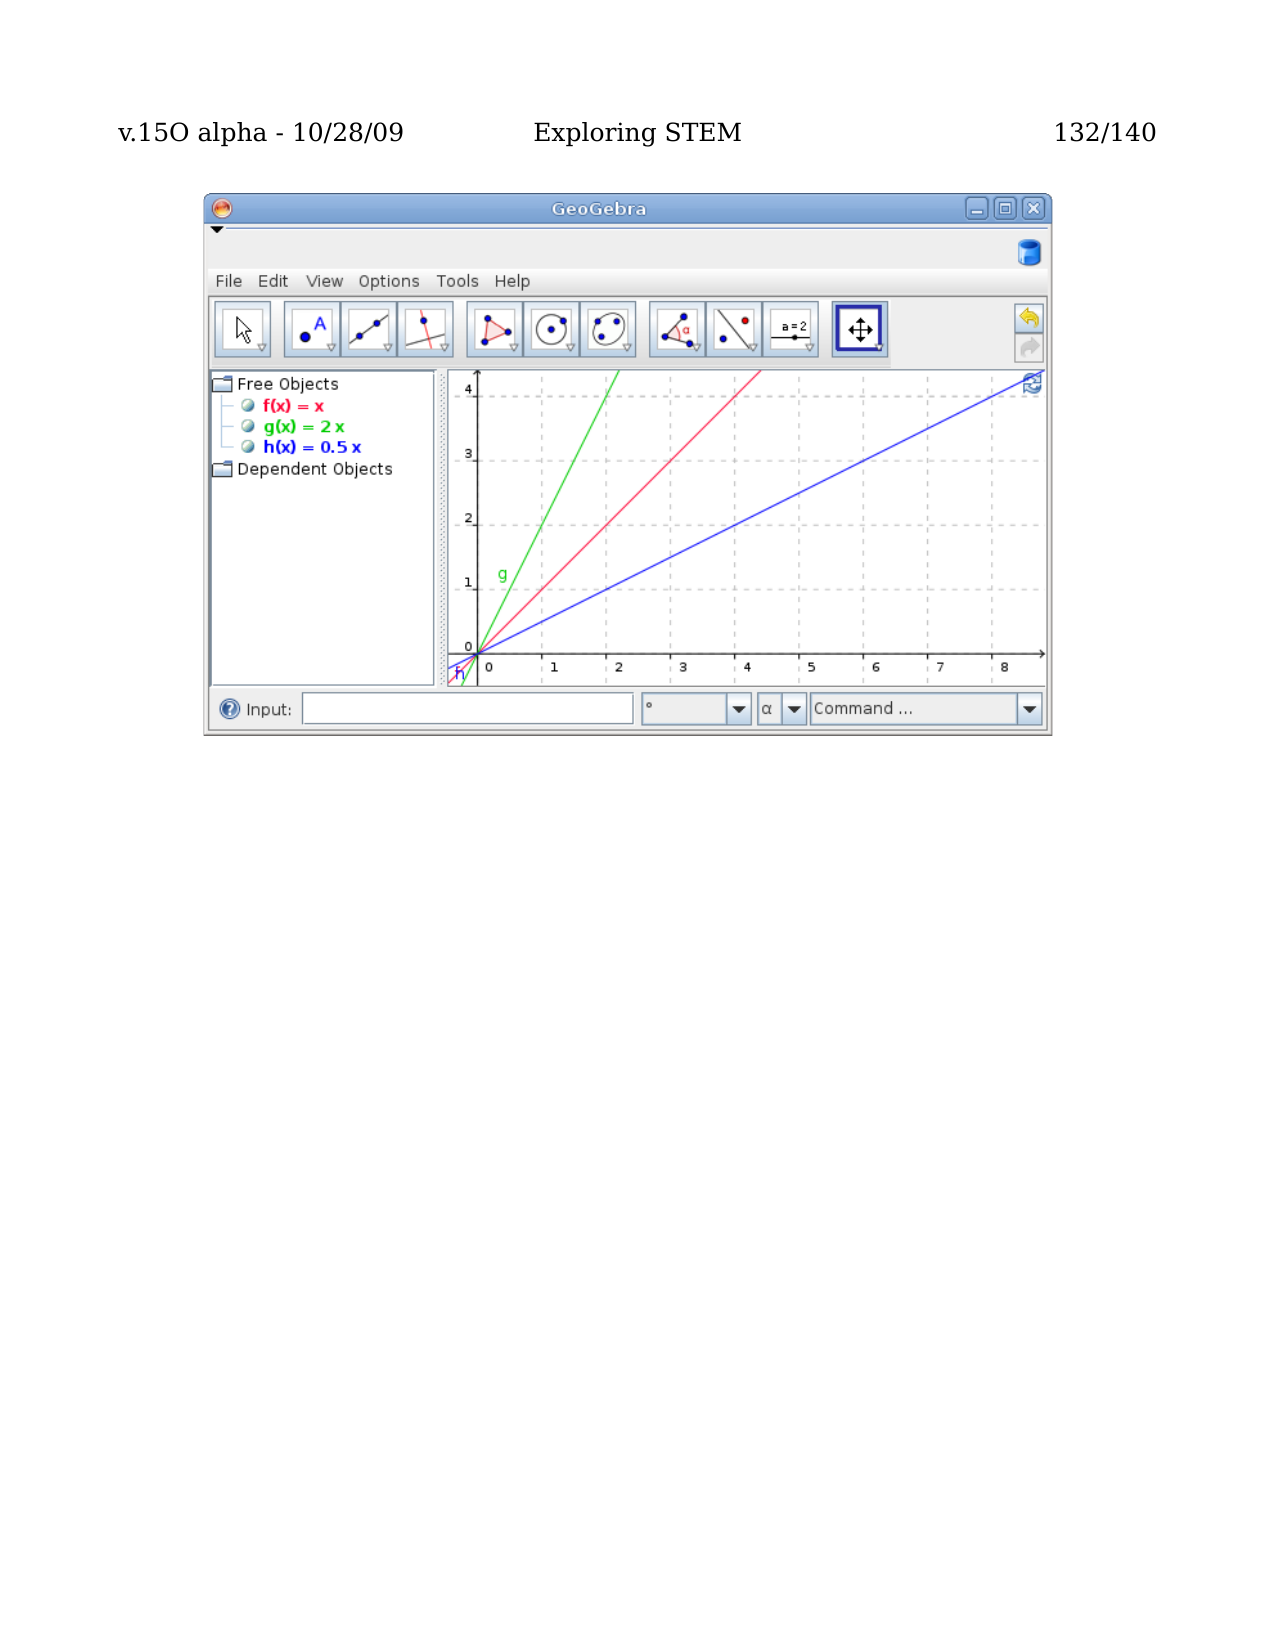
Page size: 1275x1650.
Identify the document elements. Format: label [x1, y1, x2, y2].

picture [203, 193, 1053, 736]
